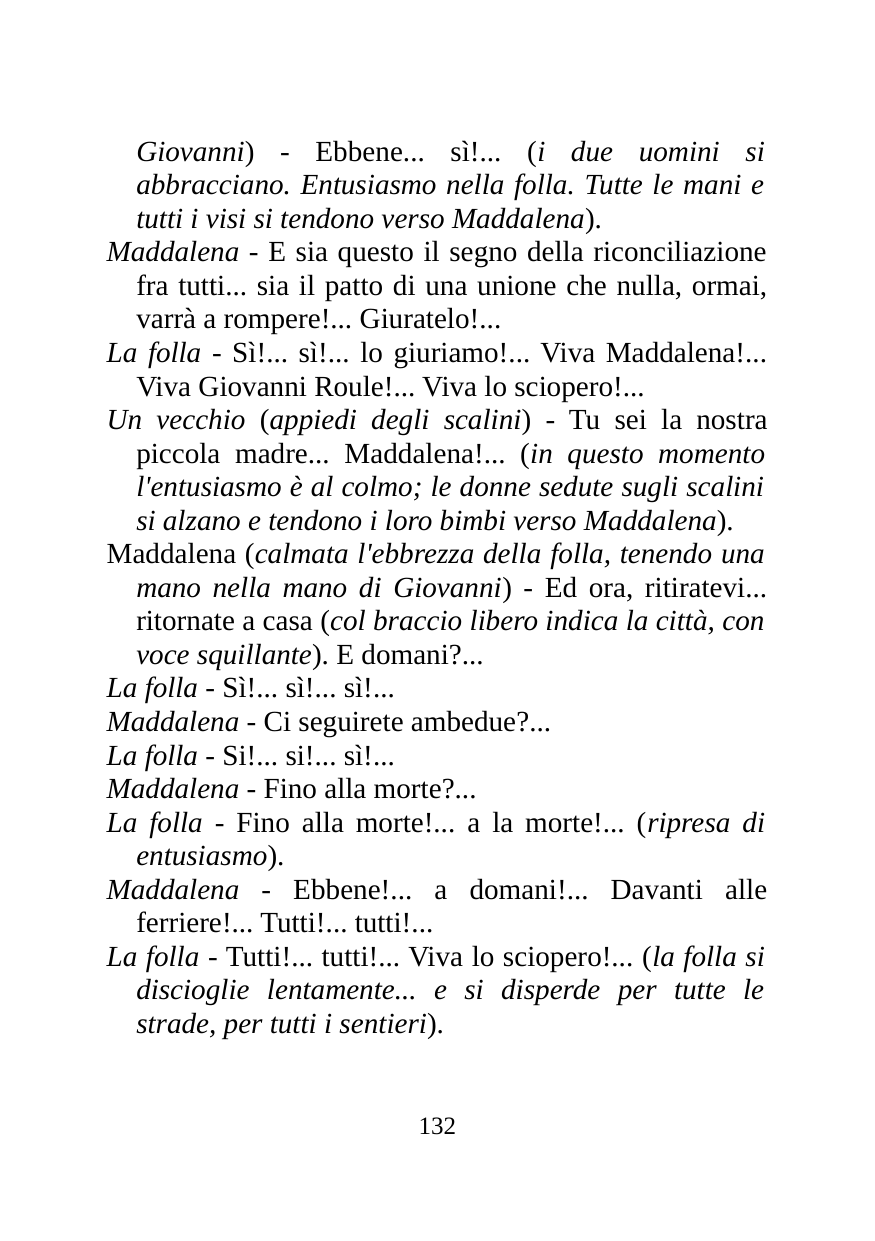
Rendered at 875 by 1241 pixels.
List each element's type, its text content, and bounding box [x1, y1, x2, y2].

text La folla - Sì!... sì!... lo giuriamo!... Viva Maddalena!... Viva Giovanni Roule!... Viva lo sciopero!... [106, 335, 768, 402]
text La folla - Si!... si!... sì!... [106, 738, 768, 771]
text Maddalena (calmata l'ebbrezza della folla, tenendo una mano nella mano di Giovanni) - Ed ora, ritiratevi... ritornate a casa (col braccio libero indica la città, con voce squillante). E domani?... [106, 536, 768, 671]
text Giovanni) - Ebbene... sì!... (i due uomini si abbracciano. Entusiasmo nella folla. Tutte le mani e tutti i visi si tendono verso Maddalena). [106, 134, 768, 234]
text Maddalena - Ebbene!... a domani!... Davanti alle ferriere!... Tutti!... tutti!... [106, 872, 768, 939]
text Maddalena - Fino alla morte?... [106, 771, 768, 805]
text La folla - Fino alla morte!... a la morte!... (ripresa di entusiasmo). [106, 805, 768, 872]
text Maddalena - Ci seguirete ambedue?... [106, 704, 768, 738]
text Un vecchio (appiedi degli scalini) - Tu sei la nostra piccola madre... Maddalena!... (in questo momento l'entusiasmo è al colmo; le donne sedute sugli scalini si alzano e tendono i loro bimbi verso Maddalena). [106, 402, 768, 536]
text La folla - Sì!... sì!... sì!... [106, 671, 768, 704]
text La folla - Tutti!... tutti!... Viva lo sciopero!... (la folla si discioglie lentamente... e si disperde per tutte le strade, per tutti i sentieri). [106, 939, 768, 1039]
text Maddalena - E sia questo il segno della riconciliazione fra tutti... sia il patto di una unione che nulla, ormai, varrà a rompere!... Giuratelo!... [106, 234, 768, 335]
